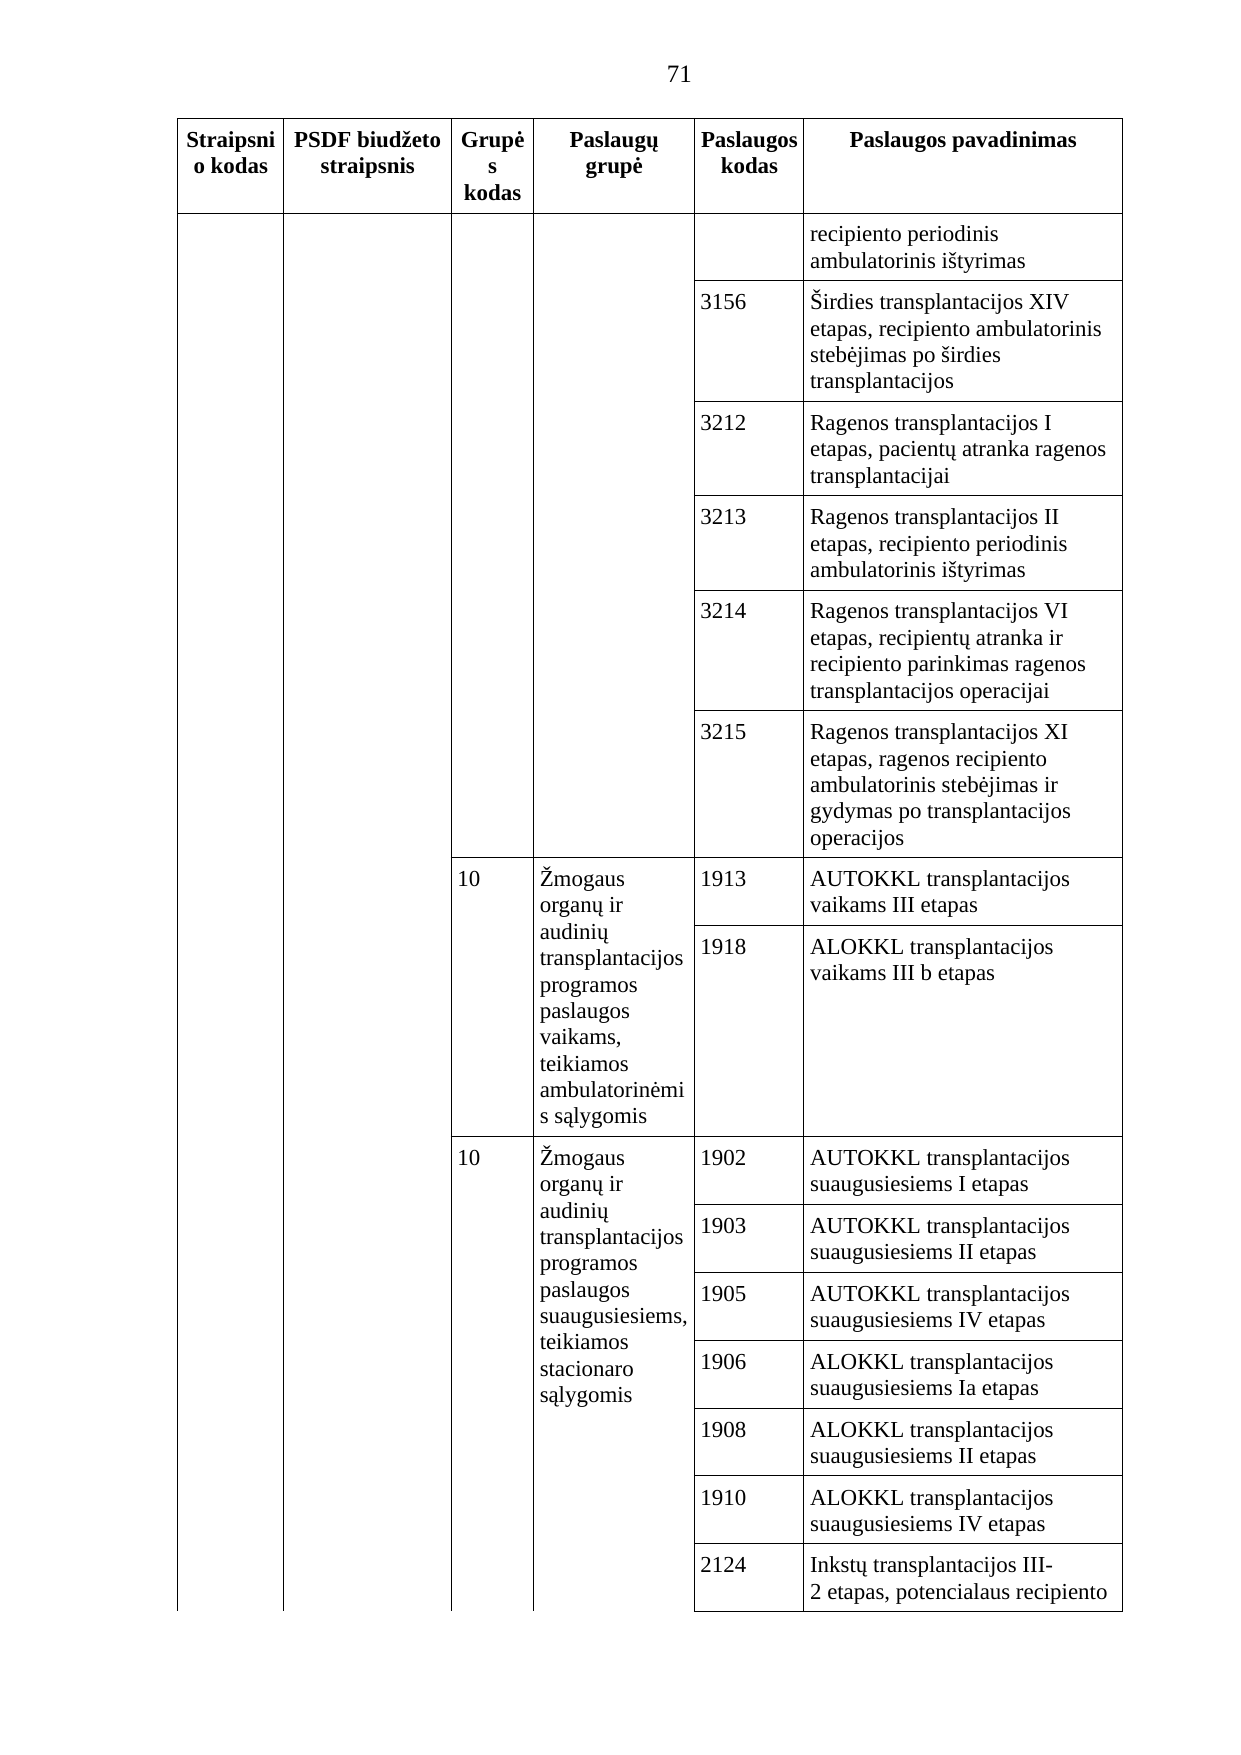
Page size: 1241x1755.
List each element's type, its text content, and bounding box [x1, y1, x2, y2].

table_header Straipsnio kodas [178, 119, 283, 212]
table_cell [178, 1272, 283, 1339]
table_cell [284, 280, 451, 401]
table_cell [178, 1136, 283, 1204]
table_cell [178, 1475, 283, 1543]
table_cell AUTOKKL transplantacijos suaugusiesiems II etapas [804, 1205, 1122, 1272]
table_cell [178, 1340, 283, 1407]
table_header Paslaugų grupė [534, 119, 694, 212]
table_cell [284, 1543, 451, 1611]
table_cell [178, 214, 283, 280]
table_cell 1918 [695, 926, 803, 1136]
table_header Paslaugos kodas [695, 119, 803, 212]
table_cell Inkstų transplantacijos III-2 etapas, potencialaus recipiento [804, 1544, 1122, 1611]
table_cell [284, 495, 451, 589]
table_cell [178, 495, 283, 589]
table_cell AUTOKKL transplantacijos vaikams III etapas [804, 858, 1122, 925]
table_cell [284, 590, 451, 710]
table_cell [178, 590, 283, 710]
table_cell 10 [452, 858, 533, 925]
table_cell AUTOKKL transplantacijos suaugusiesiems IV etapas [804, 1273, 1122, 1339]
table_cell [452, 280, 533, 857]
table_cell 1905 [695, 1273, 803, 1339]
table_cell 10 [452, 1137, 533, 1611]
table_cell 3215 [695, 711, 803, 857]
table_header Grupės kodas [452, 119, 533, 212]
table_cell 1903 [695, 1205, 803, 1272]
table_cell ALOKKL transplantacijos suaugusiesiems II etapas [804, 1409, 1122, 1475]
table_cell ALOKKL transplantacijos vaikams III b etapas [804, 926, 1122, 1136]
table_cell ALOKKL transplantacijos suaugusiesiems IV etapas [804, 1476, 1122, 1543]
table_cell 3212 [695, 402, 803, 495]
table_cell [534, 214, 694, 280]
table_cell 1913 [695, 858, 803, 925]
table_cell 1910 [695, 1476, 803, 1543]
table_header Paslaugos pavadinimas [804, 119, 1122, 212]
table_cell [695, 214, 803, 280]
table_cell [178, 401, 283, 495]
table_cell Ragenos transplantacijos II etapas, recipiento periodinis ambulatorinis ištyrimas [804, 496, 1122, 589]
table_cell [178, 1204, 283, 1272]
table_cell [284, 1136, 451, 1204]
table_cell Ragenos transplantacijos XI etapas, ragenos recipiento ambulatorinis stebėjimas ir gydymas po transplantacijos operacijos [804, 711, 1122, 857]
table_cell [452, 925, 533, 1136]
table_header PSDF biudžeto straipsnis [284, 119, 451, 212]
table_cell Ragenos transplantacijos I etapas, pacientų atranka ragenos transplantacijai [804, 402, 1122, 495]
table_cell 1906 [695, 1341, 803, 1407]
table_cell [452, 214, 533, 280]
table_cell [284, 1204, 451, 1272]
table_cell [284, 401, 451, 495]
table_cell ALOKKL transplantacijos suaugusiesiems Ia etapas [804, 1341, 1122, 1407]
table_cell 1908 [695, 1409, 803, 1475]
table_cell 3213 [695, 496, 803, 589]
table_cell [284, 710, 451, 857]
table_cell AUTOKKL transplantacijos suaugusiesiems I etapas [804, 1137, 1122, 1204]
table_cell [178, 1543, 283, 1611]
table_cell Širdies transplantacijos XIV etapas, recipiento ambulatorinis stebėjimas po širdies transplantacijos [804, 281, 1122, 401]
table_cell [178, 1408, 283, 1475]
table_cell [284, 1408, 451, 1475]
table_cell [178, 857, 283, 925]
table_cell [284, 925, 451, 1136]
table_cell [284, 1272, 451, 1339]
table_cell 3156 [695, 281, 803, 401]
table_cell 1902 [695, 1137, 803, 1204]
table_cell [178, 280, 283, 401]
table_cell Žmogaus organų ir audinių transplantacijos programos paslaugos vaikams, teikiamos ambulatorinėmis sąlygomis [534, 858, 694, 1136]
table_cell 3214 [695, 591, 803, 710]
table_cell [284, 857, 451, 925]
table_cell [178, 925, 283, 1136]
table_cell [534, 280, 694, 857]
table_cell [284, 214, 451, 280]
table_cell [178, 710, 283, 857]
table_cell 2124 [695, 1544, 803, 1611]
table_cell Ragenos transplantacijos VI etapas, recipientų atranka ir recipiento parinkimas ragenos transplantacijos operacijai [804, 591, 1122, 710]
table_cell [284, 1475, 451, 1543]
table_cell Žmogaus organų ir audinių transplantacijos programos paslaugos suaugusiesiems, teikiamos stacionaro sąlygomis [534, 1137, 694, 1611]
table_cell recipiento periodinis ambulatorinis ištyrimas [804, 214, 1122, 280]
table_cell [284, 1340, 451, 1407]
